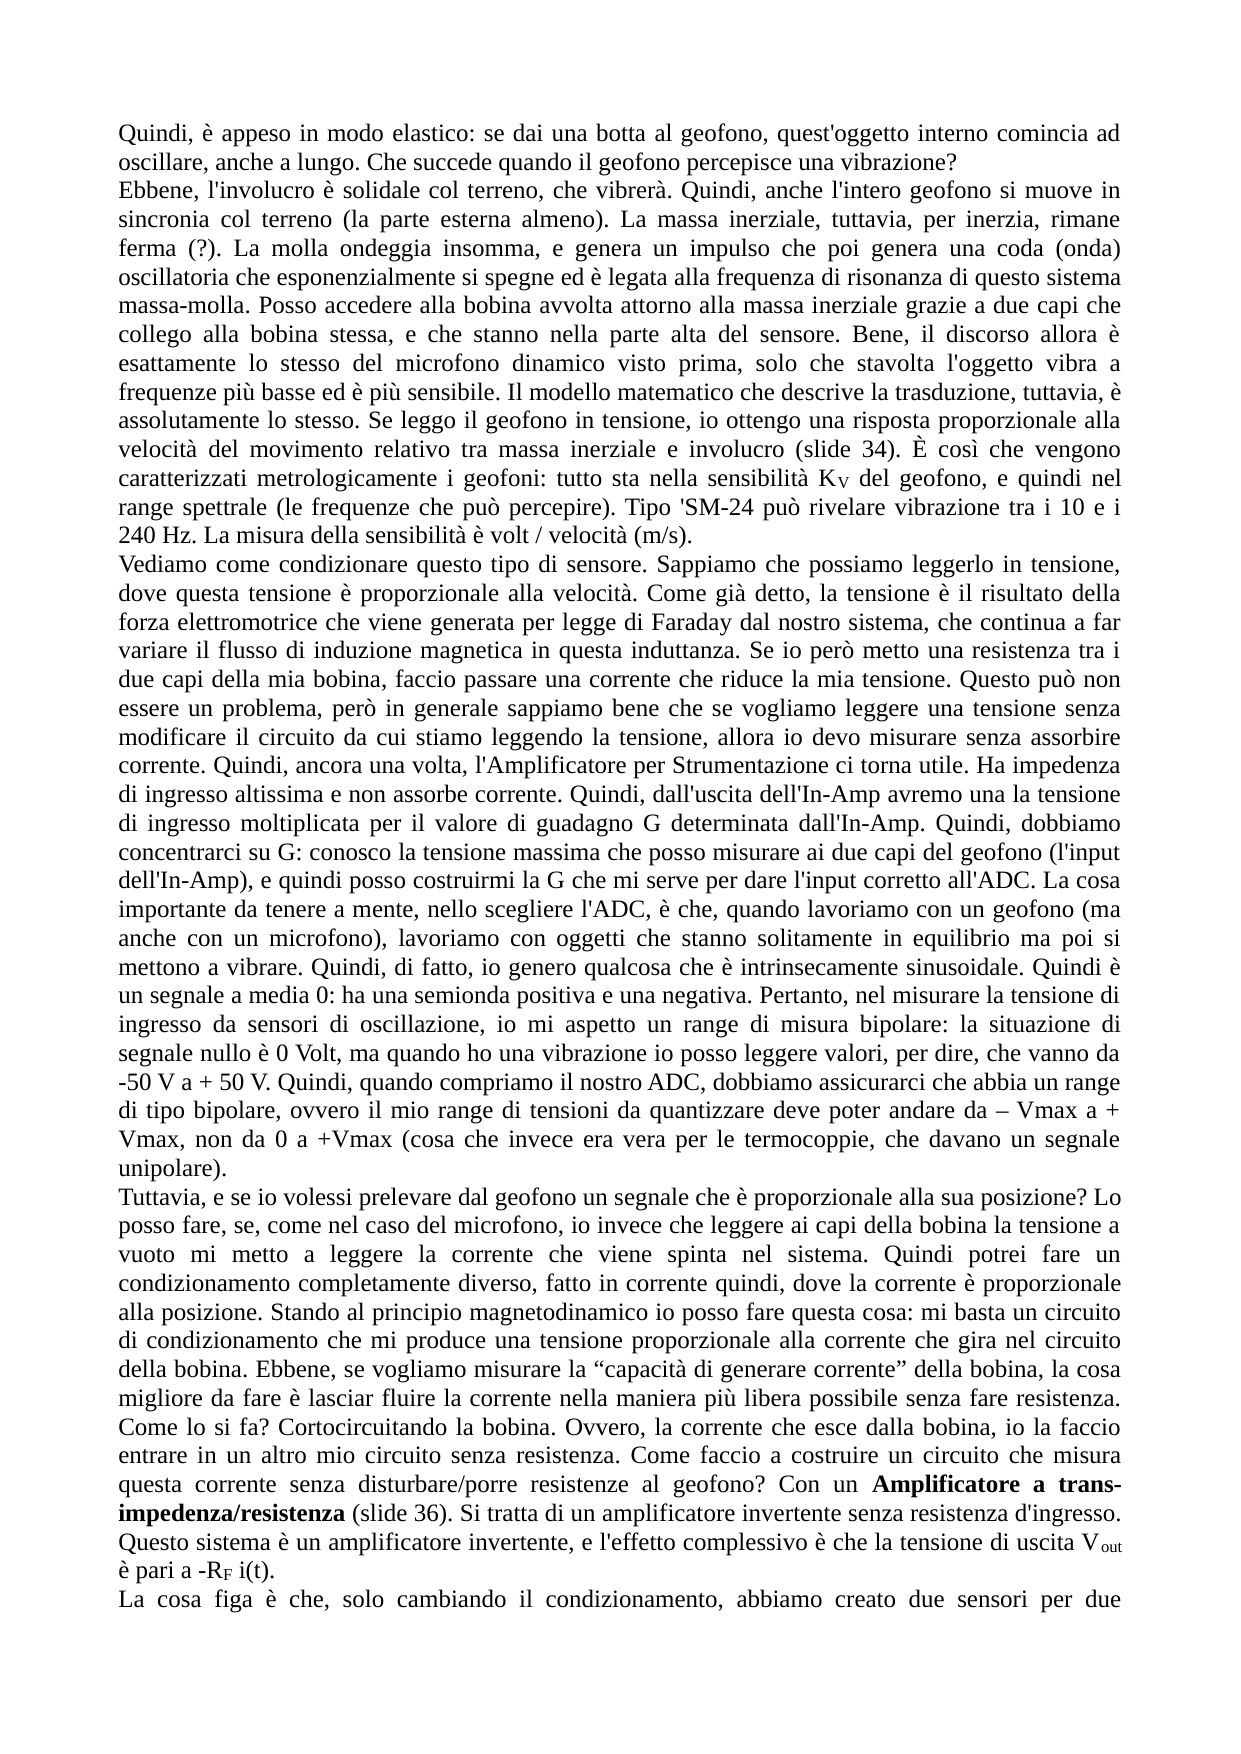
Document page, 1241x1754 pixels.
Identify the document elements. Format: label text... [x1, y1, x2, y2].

text Vediamo come condizionare questo tipo di sensore. Sappiamo che possiamo leggerlo in tensione, dove questa tensione è proporzionale alla velocità. Come già detto, la tensione è il risultato della forza elettromotrice che viene generata per legge di Faraday dal nostro sistema, che continua a far variare il flusso di induzione magnetica in questa induttanza. Se io però metto una resistenza tra i due capi della mia bobina, faccio passare una corrente che riduce la mia tensione. Questo può non essere un problema, però in generale sappiamo bene che se vogliamo leggere una tensione senza modificare il circuito da cui stiamo leggendo la tensione, allora io devo misurare senza assorbire corrente. Quindi, ancora una volta, l'Amplificatore per Strumentazione ci torna utile. Ha impedenza di ingresso altissima e non assorbe corrente. Quindi, dall'uscita dell'In-Amp avremo una la tensione di ingresso moltiplicata per il valore di guadagno G determinata dall'In-Amp. Quindi, dobbiamo concentrarci su G: conosco la tensione massima che posso misurare ai due capi del geofono (l'input dell'In-Amp), e quindi posso costruirmi la G che mi serve per dare l'input corretto all'ADC. La cosa importante da tenere a mente, nello scegliere l'ADC, è che, quando lavoriamo con un geofono (ma anche con un microfono), lavoriamo con oggetti che stanno solitamente in equilibrio ma poi si mettono a vibrare. Quindi, di fatto, io genero qualcosa che è intrinsecamente sinusoidale. Quindi è un segnale a media 0: ha una semionda positiva e una negativa. Pertanto, nel misurare la tensione di ingresso da sensori di oscillazione, io mi aspetto un range di misura bipolare: la situazione di segnale nullo è 0 Volt, ma quando ho una vibrazione io posso leggere valori, per dire, che vanno da -50 V a + 50 V. Quindi, quando compriamo il nostro ADC, dobbiamo assicurarci che abbia un range di tipo bipolare, ovvero il mio range di tensioni da quantizzare deve poter andare da – Vmax a + Vmax, non da 0 a +Vmax (cosa che invece era vera per le termocoppie, che davano un segnale unipolare). [118, 549, 1122, 1182]
text La cosa figa è che, solo cambiando il condizionamento, abbiamo creato due sensori per due [118, 1584, 1122, 1613]
text Quindi, è appeso in modo elastico: se dai una botta al geofono, quest'oggetto interno comincia ad oscillare, anche a lungo. Che succede quando il geofono percepisce una vibrazione? [118, 118, 1122, 176]
text Tuttavia, e se io volessi prelevare dal geofono un segnale che è proporzionale alla sua posizione? Lo posso fare, se, come nel caso del microfono, io invece che leggere ai capi della bobina la tensione a vuoto mi metto a leggere la corrente che viene spinta nel sistema. Quindi potrei fare un condizionamento completamente diverso, fatto in corrente quindi, dove la corrente è proporzionale alla posizione. Stando al principio magnetodinamico io posso fare questa cosa: mi basta un circuito di condizionamento che mi produce una tensione proporzionale alla corrente che gira nel circuito della bobina. Ebbene, se vogliamo misurare la “capacità di generare corrente” della bobina, la cosa migliore da fare è lasciar fluire la corrente nella maniera più libera possibile senza fare resistenza. Come lo si fa? Cortocircuitando la bobina. Ovvero, la corrente che esce dalla bobina, io la faccio entrare in un altro mio circuito senza resistenza. Come faccio a costruire un circuito che misura questa corrente senza disturbare/porre resistenze al geofono? Con un Amplificatore a trans-impedenza/resistenza (slide 36). Si tratta di un amplificatore invertente senza resistenza d'ingresso. Questo sistema è un amplificatore invertente, e l'effetto complessivo è che la tensione di uscita Vout è pari a -RF i(t). [118, 1182, 1122, 1584]
text Ebbene, l'involucro è solidale col terreno, che vibrerà. Quindi, anche l'intero geofono si muove in sincronia col terreno (la parte esterna almeno). La massa inerziale, tuttavia, per inerzia, rimane ferma (?). La molla ondeggia insomma, e genera un impulso che poi genera una coda (onda) oscillatoria che esponenzialmente si spegne ed è legata alla frequenza di risonanza di questo sistema massa-molla. Posso accedere alla bobina avvolta attorno alla massa inerziale grazie a due capi che collego alla bobina stessa, e che stanno nella parte alta del sensore. Bene, il discorso allora è esattamente lo stesso del microfono dinamico visto prima, solo che stavolta l'oggetto vibra a frequenze più basse ed è più sensibile. Il modello matematico che descrive la trasduzione, tuttavia, è assolutamente lo stesso. Se leggo il geofono in tensione, io ottengo una risposta proporzionale alla velocità del movimento relativo tra massa inerziale e involucro (slide 34). È così che vengono caratterizzati metrologicamente i geofoni: tutto sta nella sensibilità KV del geofono, e quindi nel range spettrale (le frequenze che può percepire). Tipo 'SM-24 può rivelare vibrazione tra i 10 e i 240 Hz. La misura della sensibilità è volt / velocità (m/s). [118, 176, 1122, 549]
